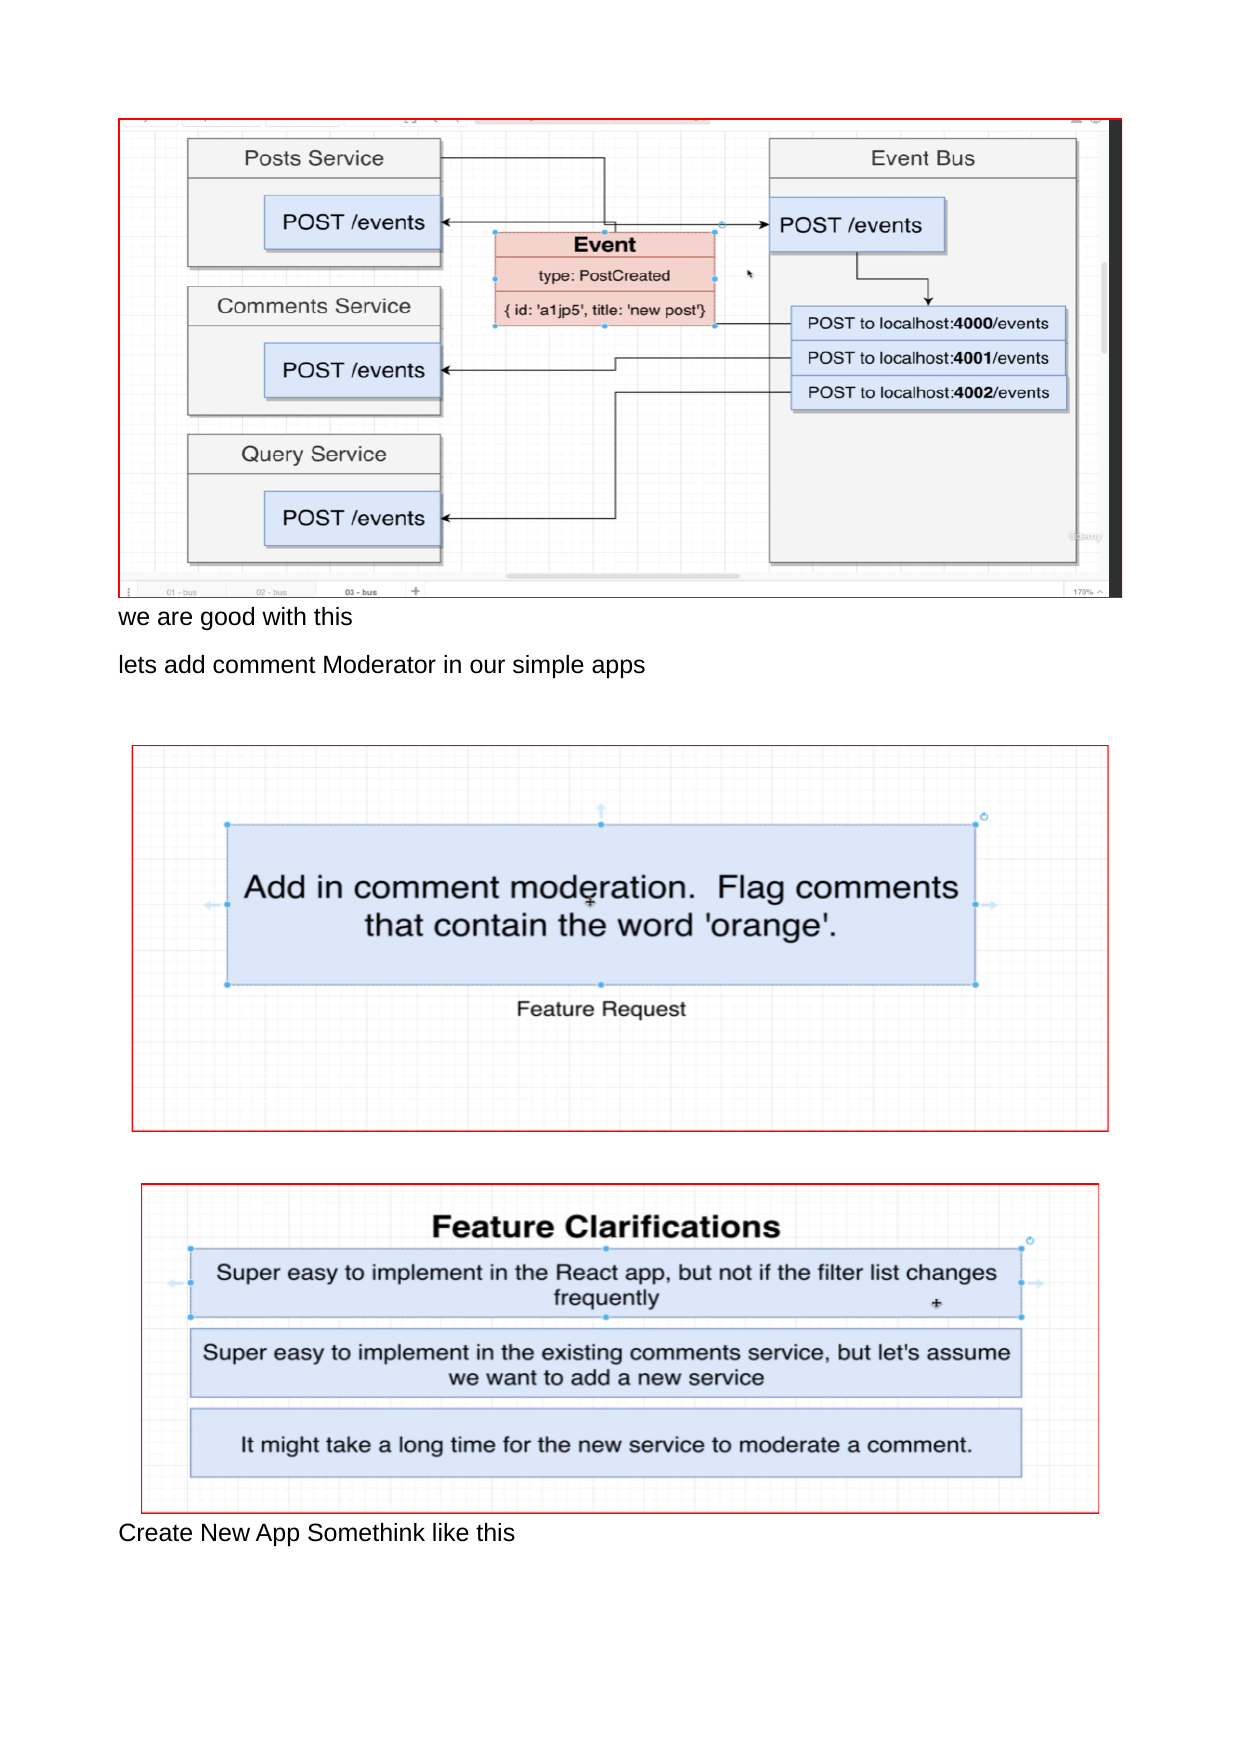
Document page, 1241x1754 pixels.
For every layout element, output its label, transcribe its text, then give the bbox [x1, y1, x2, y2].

text we are good with this [118, 598, 1122, 631]
text lets add comment Moderator in our simple apps [118, 650, 1122, 678]
picture [131, 745, 1109, 1132]
picture [141, 1183, 1100, 1514]
picture [118, 118, 1123, 598]
text Create New App Somethink like this [118, 1514, 1122, 1546]
